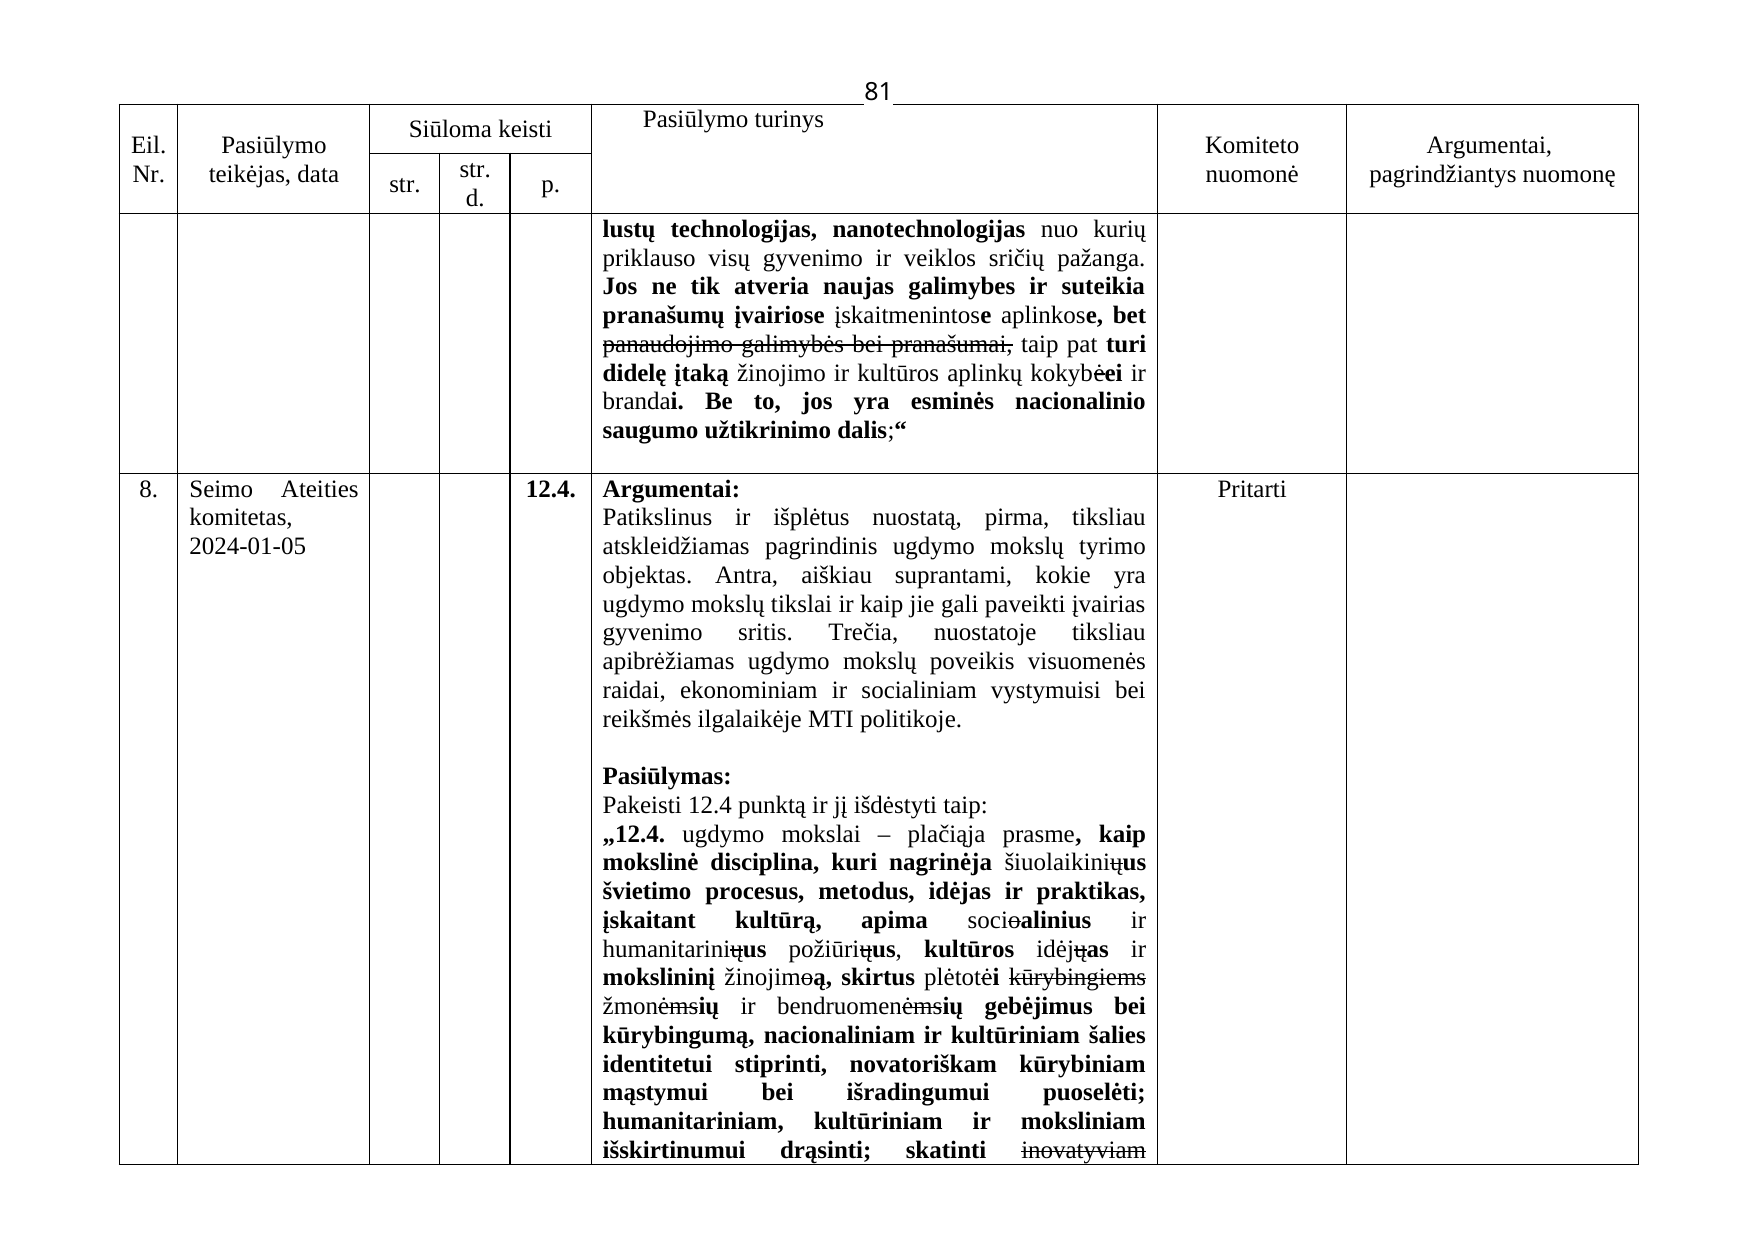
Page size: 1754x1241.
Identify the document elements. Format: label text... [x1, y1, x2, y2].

table_cell [178, 214, 369, 473]
table_cell Argumentai: Patikslinus ir išplėtus nuostatą, pirma, tiksliau atskleidžiamas pagrindinis ugdymo mokslų tyrimo objektas. Antra, aiškiau suprantami, kokie yra ugdymo mokslų tikslai ir kaip jie gali paveikti įvairias gyvenimo sritis. Trečia, nuostatoje tiksliau apibrėžiamas ugdymo mokslų poveikis visuomenės raidai, ekonominiam ir socialiniam vystymuisi bei reikšmės ilgalaikėje MTI politikoje. Pasiūlymas: Pakeisti 12.4 punktą ir jį išdėstyti taip: „12.4. ugdymo mokslai – plačiąja prasme, kaip mokslinė disciplina, kuri nagrinėja šiuolaikiniųus švietimo procesus, metodus, idėjas ir praktikas, įskaitant kultūrą, apima socioalinius ir humanitariniųus požiūriųus, kultūros idėjųas ir mokslininį žinojimoą, skirtus plėtotėi kūrybingiems žmonėmsių ir bendruomenėmsių gebėjimus bei kūrybingumą, nacionaliniam ir kultūriniam šalies identitetui stiprinti, novatoriškam kūrybiniam mąstymui bei išradingumui puoselėti; humanitariniam, kultūriniam ir moksliniam išskirtinumui drąsinti; skatinti inovatyviam [592, 474, 1157, 1164]
table_cell 12.4. [511, 474, 591, 1164]
table_cell Pritarti [1158, 474, 1346, 1164]
table_cell [1158, 214, 1346, 473]
table_cell [1347, 474, 1638, 1164]
table_cell lustų technologijas, nanotechnologijas nuo kurių priklauso visų gyvenimo ir veiklos sričių pažanga. Jos ne tik atveria naujas galimybes ir suteikia pranašumų įvairiose įskaitmenintose aplinkose, bet panaudojimo galimybės bei pranašumai, taip pat turi didelę įtaką žinojimo ir kultūros aplinkų kokybėei ir brandai. Be to, jos yra esminės nacionalinio saugumo užtikrinimo dalis;“ [592, 214, 1157, 473]
table_cell str. d. [440, 154, 509, 213]
table_cell [440, 214, 509, 473]
table_header Eil. Nr. [120, 105, 177, 213]
table_cell [370, 474, 439, 1164]
table_cell Seimo Ateities komitetas, 2024-01-05 [178, 474, 369, 1164]
table_header Pasiūlymo turinys [592, 105, 1157, 213]
table_cell [370, 214, 439, 473]
table_header Argumentai, pagrindžiantys nuomonę [1347, 105, 1638, 213]
table_cell [120, 214, 177, 473]
table_header Pasiūlymo teikėjas, data [178, 105, 369, 213]
table_header Siūloma keisti [370, 105, 591, 153]
table_cell [511, 214, 591, 473]
table_cell [440, 474, 509, 1164]
table_cell str. [370, 154, 439, 213]
table_header Komiteto nuomonė [1158, 105, 1346, 213]
table_cell 8. [120, 474, 177, 1164]
table_cell [1347, 214, 1638, 473]
table_cell p. [511, 154, 591, 213]
